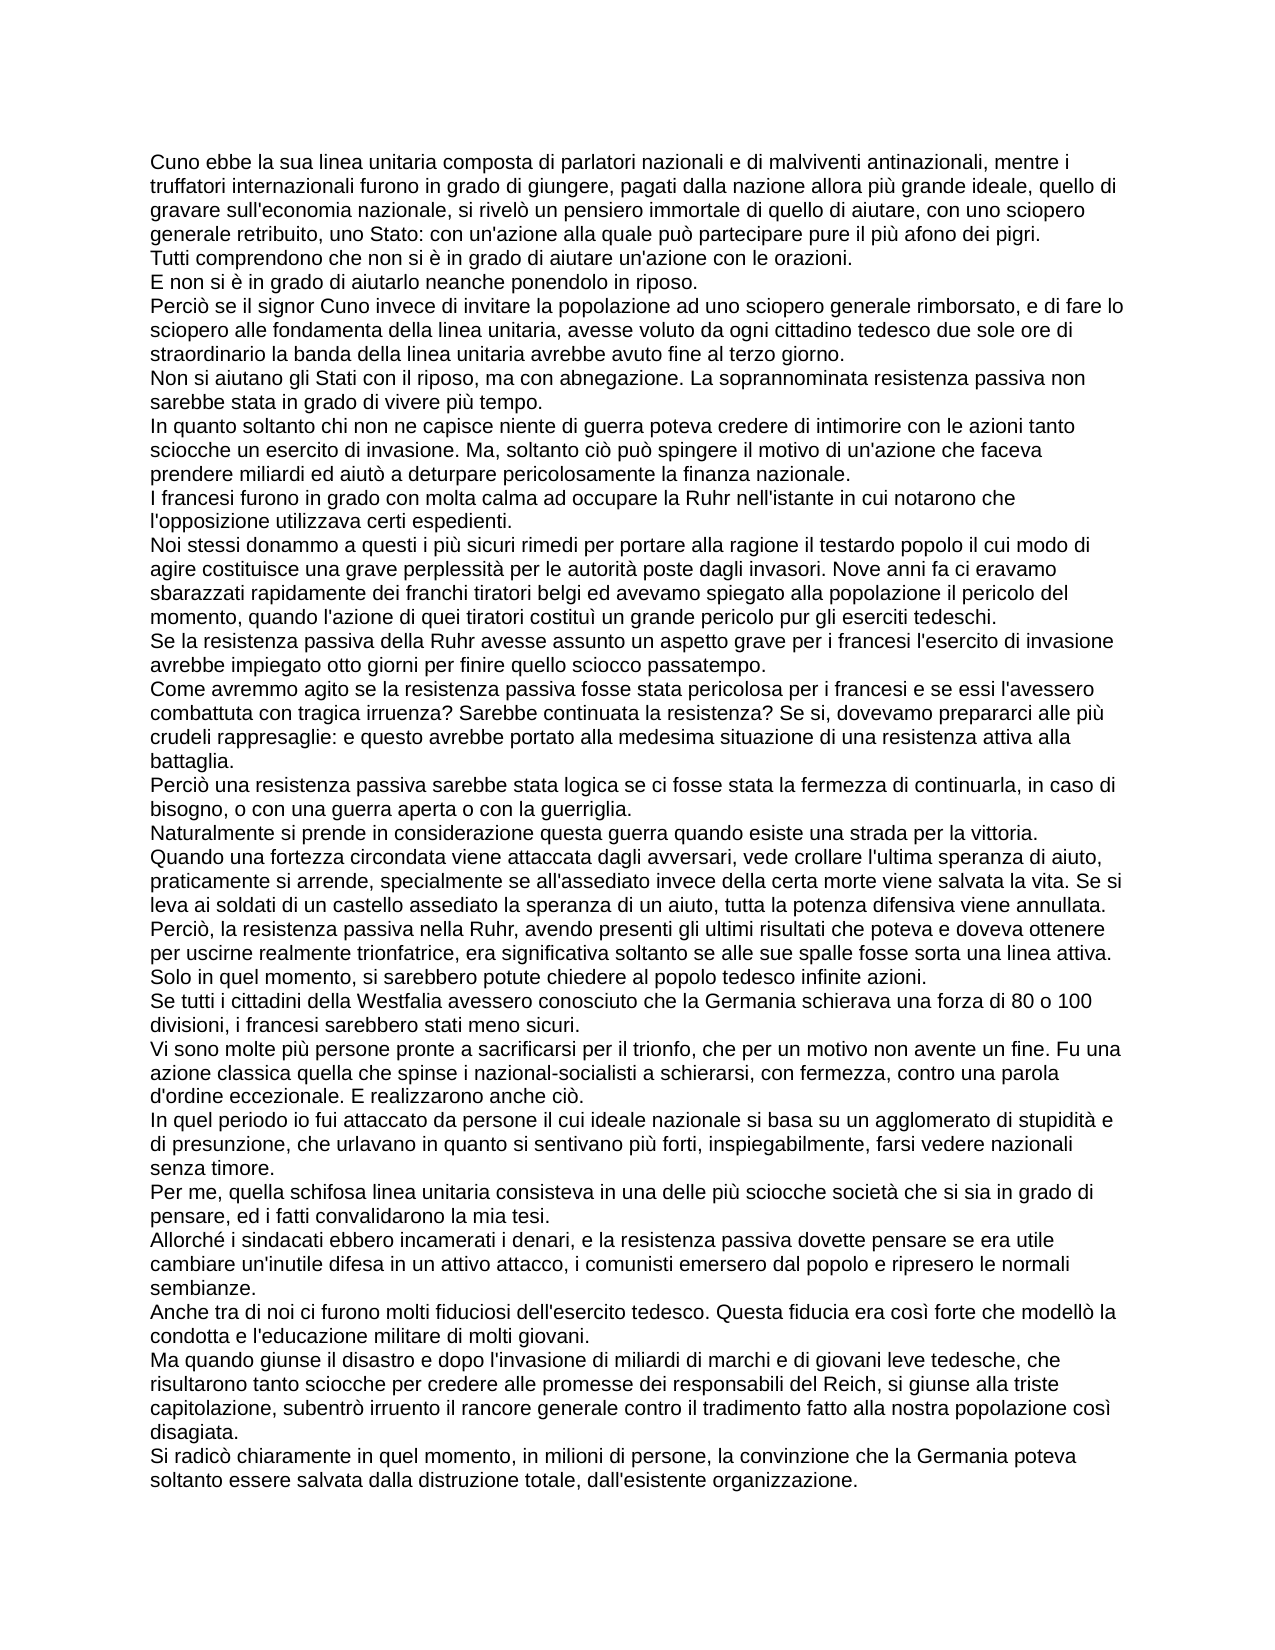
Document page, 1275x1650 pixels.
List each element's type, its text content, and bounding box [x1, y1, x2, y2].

text E non si è in grado di aiutarlo neanche ponendolo in riposo. [150, 270, 1125, 294]
text Non si aiutano gli Stati con il riposo, ma con abnegazione. La soprannominata resistenza passiva non sarebbe stata in grado di vivere più tempo. [150, 366, 1125, 413]
text Cuno ebbe la sua linea unitaria composta di parlatori nazionali e di malviventi antinazionali, mentre i truffatori internazionali furono in grado di giungere, pagati dalla nazione allora più grande ideale, quello di gravare sull'economia nazionale, si rivelò un pensiero immortale di quello di aiutare, con uno sciopero generale retribuito, uno Stato: con un'azione alla quale può partecipare pure il più afono dei pigri. [150, 150, 1125, 246]
text Ma quando giunse il disastro e dopo l'invasione di miliardi di marchi e di giovani leve tedesche, che risultarono tanto sciocche per credere alle promesse dei responsabili del Reich, si giunse alla triste capitolazione, subentrò irruento il rancore generale contro il tradimento fatto alla nostra popolazione così disagiata. [150, 1348, 1125, 1444]
text Quando una fortezza circondata viene attaccata dagli avversari, vede crollare l'ultima speranza di aiuto, praticamente si arrende, specialmente se all'assediato invece della certa morte viene salvata la vita. Se si leva ai soldati di un castello assediato la speranza di un aiuto, tutta la potenza difensiva viene annullata. [150, 845, 1125, 917]
text Anche tra di noi ci furono molti fiduciosi dell'esercito tedesco. Questa fiducia era così forte che modellò la condotta e l'educazione militare di molti giovani. [150, 1300, 1125, 1348]
text Perciò una resistenza passiva sarebbe stata logica se ci fosse stata la fermezza di continuarla, in caso di bisogno, o con una guerra aperta o con la guerriglia. [150, 773, 1125, 821]
text Si radicò chiaramente in quel momento, in milioni di persone, la convinzione che la Germania poteva soltanto essere salvata dalla distruzione totale, dall'esistente organizzazione. [150, 1444, 1125, 1492]
text Se la resistenza passiva della Ruhr avesse assunto un aspetto grave per i francesi l'esercito di invasione avrebbe impiegato otto giorni per finire quello sciocco passatempo. [150, 629, 1125, 677]
text Perciò, la resistenza passiva nella Ruhr, avendo presenti gli ultimi risultati che poteva e doveva ottenere per uscirne realmente trionfatrice, era significativa soltanto se alle sue spalle fosse sorta una linea attiva. Solo in quel momento, si sarebbero potute chiedere al popolo tedesco infinite azioni. [150, 917, 1125, 988]
text Tutti comprendono che non si è in grado di aiutare un'azione con le orazioni. [150, 246, 1125, 270]
text Per me, quella schifosa linea unitaria consisteva in una delle più sciocche società che si sia in grado di pensare, ed i fatti convalidarono la mia tesi. [150, 1180, 1125, 1228]
text In quel periodo io fui attaccato da persone il cui ideale nazionale si basa su un agglomerato di stupidità e di presunzione, che urlavano in quanto si sentivano più forti, inspiegabilmente, farsi vedere nazionali senza timore. [150, 1108, 1125, 1180]
text Allorché i sindacati ebbero incamerati i denari, e la resistenza passiva dovette pensare se era utile cambiare un'inutile difesa in un attivo attacco, i comunisti emersero dal popolo e ripresero le normali sembianze. [150, 1228, 1125, 1300]
text Naturalmente si prende in considerazione questa guerra quando esiste una strada per la vittoria. [150, 821, 1125, 845]
text Come avremmo agito se la resistenza passiva fosse stata pericolosa per i francesi e se essi l'avessero combattuta con tragica irruenza? Sarebbe continuata la resistenza? Se si, dovevamo prepararci alle più crudeli rappresaglie: e questo avrebbe portato alla medesima situazione di una resistenza attiva alla battaglia. [150, 677, 1125, 773]
text I francesi furono in grado con molta calma ad occupare la Ruhr nell'istante in cui notarono che l'opposizione utilizzava certi espedienti. [150, 485, 1125, 533]
text In quanto soltanto chi non ne capisce niente di guerra poteva credere di intimorire con le azioni tanto sciocche un esercito di invasione. Ma, soltanto ciò può spingere il motivo di un'azione che faceva prendere miliardi ed aiutò a deturpare pericolosamente la finanza nazionale. [150, 413, 1125, 485]
text Noi stessi donammo a questi i più sicuri rimedi per portare alla ragione il testardo popolo il cui modo di agire costituisce una grave perplessità per le autorità poste dagli invasori. Nove anni fa ci eravamo sbarazzati rapidamente dei franchi tiratori belgi ed avevamo spiegato alla popolazione il pericolo del momento, quando l'azione di quei tiratori costituì un grande pericolo pur gli eserciti tedeschi. [150, 533, 1125, 629]
text Se tutti i cittadini della Westfalia avessero conosciuto che la Germania schierava una forza di 80 o 100 divisioni, i francesi sarebbero stati meno sicuri. [150, 988, 1125, 1036]
text Perciò se il signor Cuno invece di invitare la popolazione ad uno sciopero generale rimborsato, e di fare lo sciopero alle fondamenta della linea unitaria, avesse voluto da ogni cittadino tedesco due sole ore di straordinario la banda della linea unitaria avrebbe avuto fine al terzo giorno. [150, 294, 1125, 366]
text Vi sono molte più persone pronte a sacrificarsi per il trionfo, che per un motivo non avente un fine. Fu una azione classica quella che spinse i nazional-socialisti a schierarsi, con fermezza, contro una parola d'ordine eccezionale. E realizzarono anche ciò. [150, 1036, 1125, 1108]
